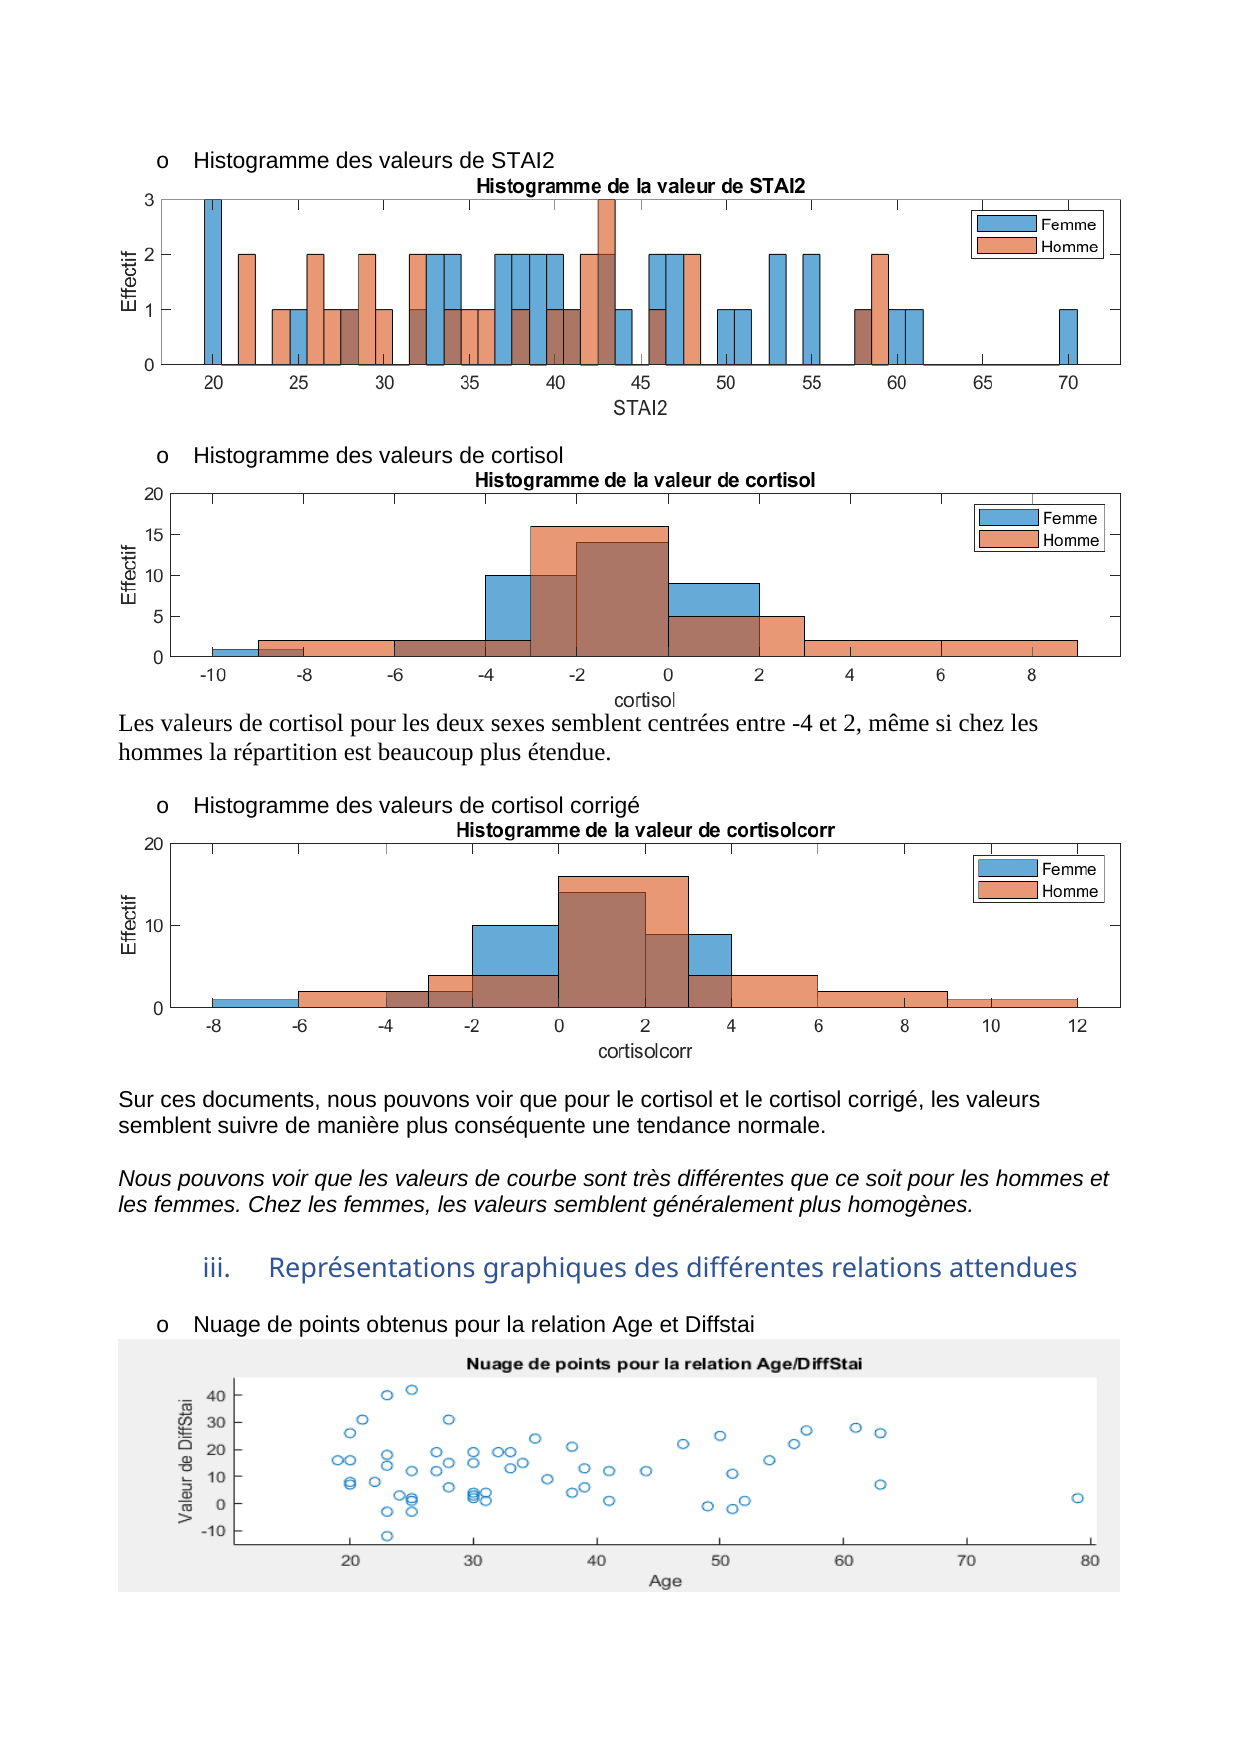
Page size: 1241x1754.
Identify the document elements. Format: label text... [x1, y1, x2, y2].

text Nous pouvons voir que les valeurs de courbe sont très différentes que ce soit pour les hommes et les femmes. Chez les femmes, les valeurs semblent généralement plus homogènes. [118, 1165, 1122, 1217]
list Représentations graphiques des différentes relations attendues [231, 1248, 1122, 1285]
list Histogramme des valeurs de cortisol [156, 442, 1122, 470]
list Histogramme des valeurs de cortisol corrigé [156, 792, 1122, 820]
text Sur ces documents, nous pouvons voir que pour le cortisol et le cortisol corrigé, les valeurs semblent suivre de manière plus conséquente une tendance normale. [118, 1086, 1122, 1138]
text Les valeurs de cortisol pour les deux sexes semblent centrées entre -4 et 2, même si chez les hommes la répartition est beaucoup plus étendue. [118, 709, 1122, 766]
list Histogramme des valeurs de STAI2 [156, 147, 1122, 175]
list Nuage de points obtenus pour la relation Age et Diffstai [156, 1311, 1122, 1339]
